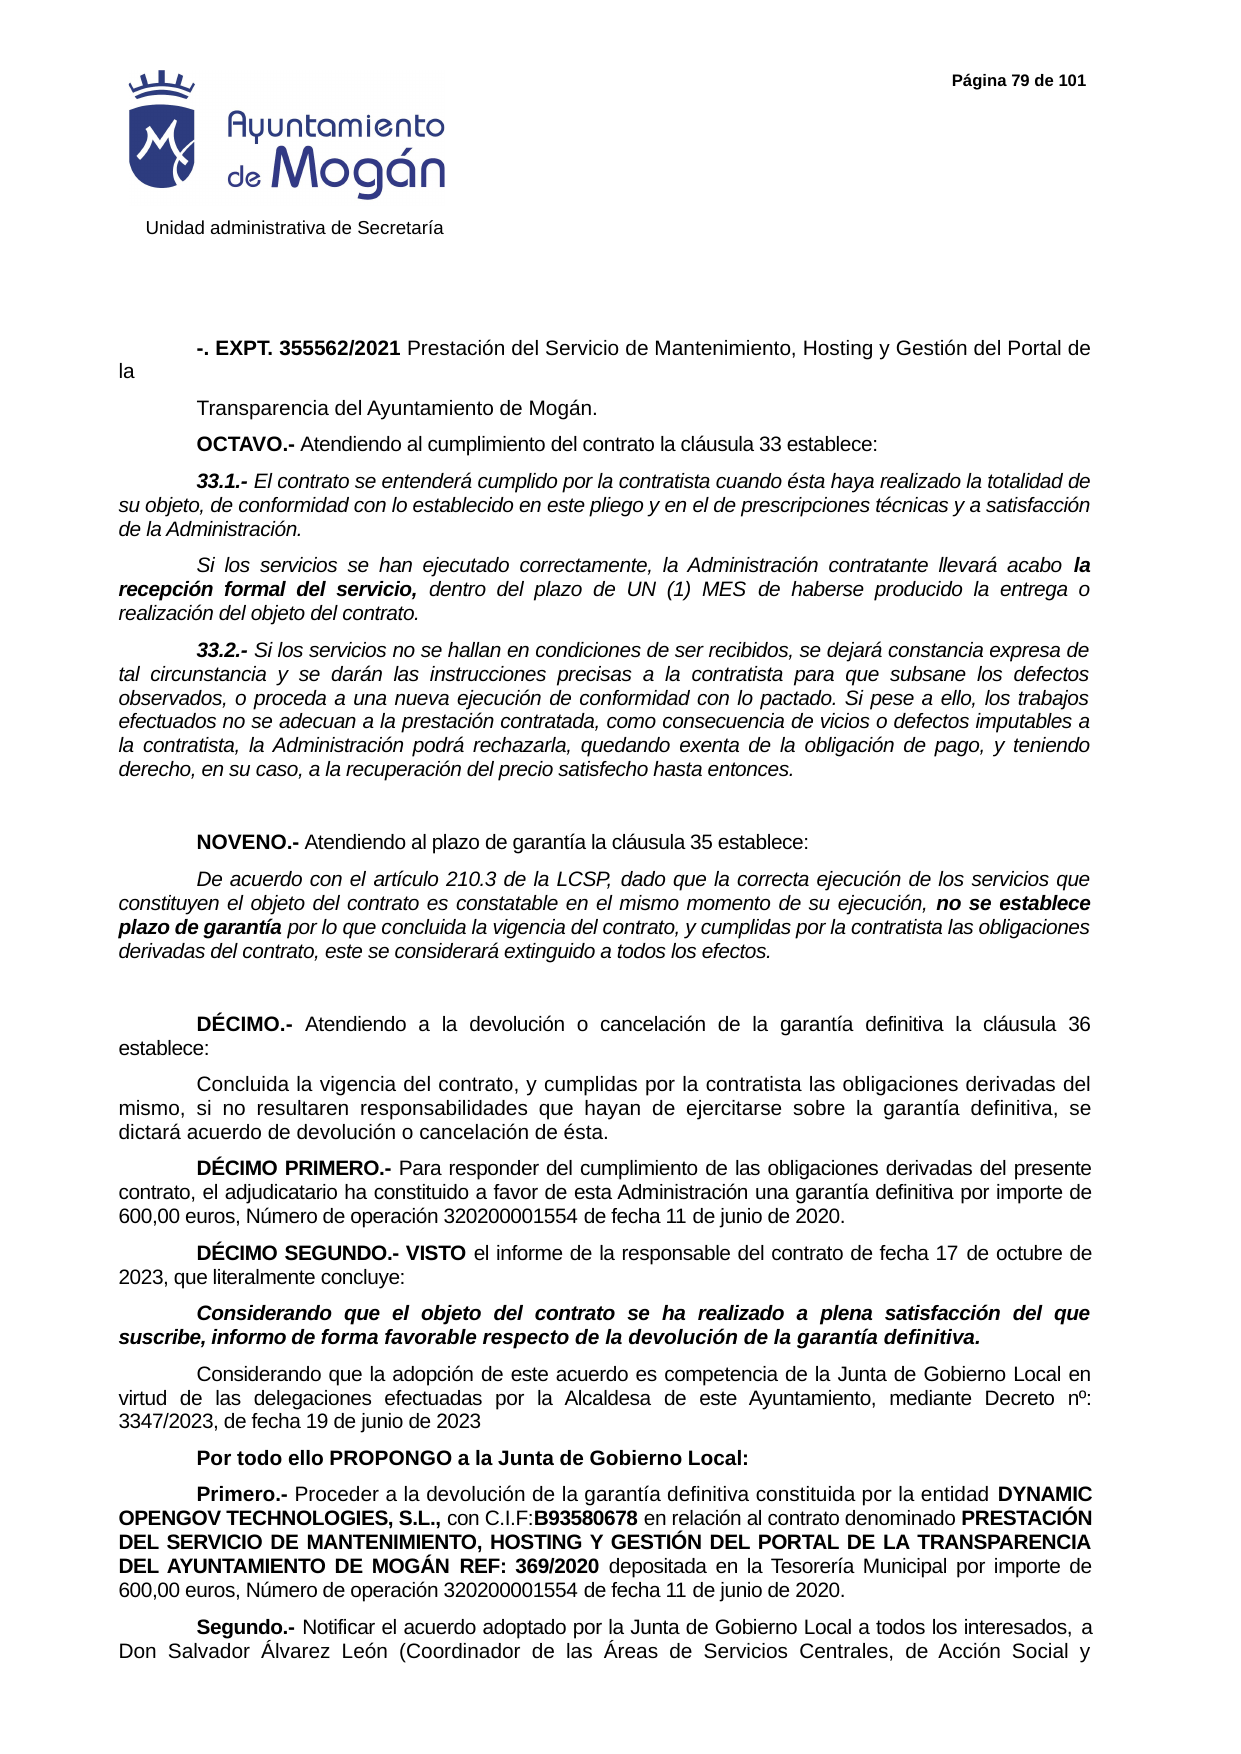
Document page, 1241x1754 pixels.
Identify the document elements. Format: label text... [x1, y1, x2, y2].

text Primero.- Proceder a la devolución de la garantía definitiva constituida por la entidad DYNAMIC OPENGOV TECHNOLOGIES, S.L., con C.I.F:B93580678 en relación al contrato denominado PRESTACIÓN DEL SERVICIO DE MANTENIMIENTO, HOSTING Y GESTIÓN DEL PORTAL DE LA TRANSPARENCIA DEL AYUNTAMIENTO DE MOGÁN REF: 369/2020 depositada en la Tesorería Municipal por importe de 600,00 euros, Número de operación 320200001554 de fecha 11 de junio de 2020. [118, 1482, 1092, 1602]
text Segundo.- Notificar el acuerdo adoptado por la Junta de Gobierno Local a todos los interesados, a Don Salvador Álvarez León (Coordinador de las Áreas de Servicios Centrales, de Acción Social y [118, 1614, 1092, 1662]
text Concluida la vigencia del contrato, y cumplidas por la contratista las obligaciones derivadas del mismo, si no resultaren responsabilidades que hayan de ejercitarse sobre la garantía definitiva, se dictará acuerdo de devolución o cancelación de ésta. [118, 1072, 1092, 1144]
text DÉCIMO.- Atendiendo a la devolución o cancelación de la garantía definitiva la cláusula 36 establece: [118, 1011, 1092, 1059]
text Considerando que la adopción de este acuerdo es competencia de la Junta de Gobierno Local en virtud de las delegaciones efectuadas por la Alcaldesa de este Ayuntamiento, mediante Decreto nº: 3347/2023, de fecha 19 de junio de 2023 [118, 1361, 1092, 1433]
text OCTAVO.- Atendiendo al cumplimiento del contrato la cláusula 33 establece: [118, 432, 1092, 456]
text Transparencia del Ayuntamiento de Mogán. [118, 396, 1092, 420]
text Por todo ello PROPONGO a la Junta de Gobierno Local: [118, 1446, 1092, 1470]
text De acuerdo con el artículo 210.3 de la LCSP, dado que la correcta ejecución de los servicios que constituyen el objeto del contrato es constatable en el mismo momento de su ejecución, no se establece plazo de garantía por lo que concluida la vigencia del contrato, y cumplidas por la contratista las obligaciones derivadas del contrato, este se considerará extinguido a todos los efectos. [118, 867, 1092, 962]
text -. EXPT. 355562/2021 Prestación del Servicio de Mantenimiento, Hosting y Gestión del Portal de la [118, 335, 1092, 383]
picture [128, 70, 445, 206]
text NOVENO.- Atendiendo al plazo de garantía la cláusula 35 establece: [118, 830, 1092, 854]
text Considerando que el objeto del contrato se ha realizado a plena satisfacción del que suscribe, informo de forma favorable respecto de la devolución de la garantía definitiva. [118, 1301, 1092, 1349]
text 33.1.- El contrato se entenderá cumplido por la contratista cuando ésta haya realizado la totalidad de su objeto, de conformidad con lo establecido en este pliego y en el de prescripciones técnicas y a satisfacción de la Administración. [118, 469, 1092, 541]
text DÉCIMO PRIMERO.- Para responder del cumplimiento de las obligaciones derivadas del presente contrato, el adjudicatario ha constituido a favor de esta Administración una garantía definitiva por importe de 600,00 euros, Número de operación 320200001554 de fecha 11 de junio de 2020. [118, 1156, 1092, 1228]
text Si los servicios se han ejecutado correctamente, la Administración contratante llevará acabo la recepción formal del servicio, dentro del plazo de UN (1) MES de haberse producido la entrega o realización del objeto del contrato. [118, 553, 1092, 625]
text DÉCIMO SEGUNDO.- VISTO el informe de la responsable del contrato de fecha 17 de octubre de 2023, que literalmente concluye: [118, 1241, 1092, 1288]
text 33.2.- Si los servicios no se hallan en condiciones de ser recibidos, se dejará constancia expresa de tal circunstancia y se darán las instrucciones precisas a la contratista para que subsane los defectos observados, o proceda a una nueva ejecución de conformidad con lo pactado. Si pese a ello, los trabajos efectuados no se adecuan a la prestación contratada, como consecuencia de vicios o defectos imputables a la contratista, la Administración podrá rechazarla, quedando exenta de la obligación de pago, y teniendo derecho, en su caso, a la recuperación del precio satisfecho hasta entonces. [118, 637, 1092, 781]
